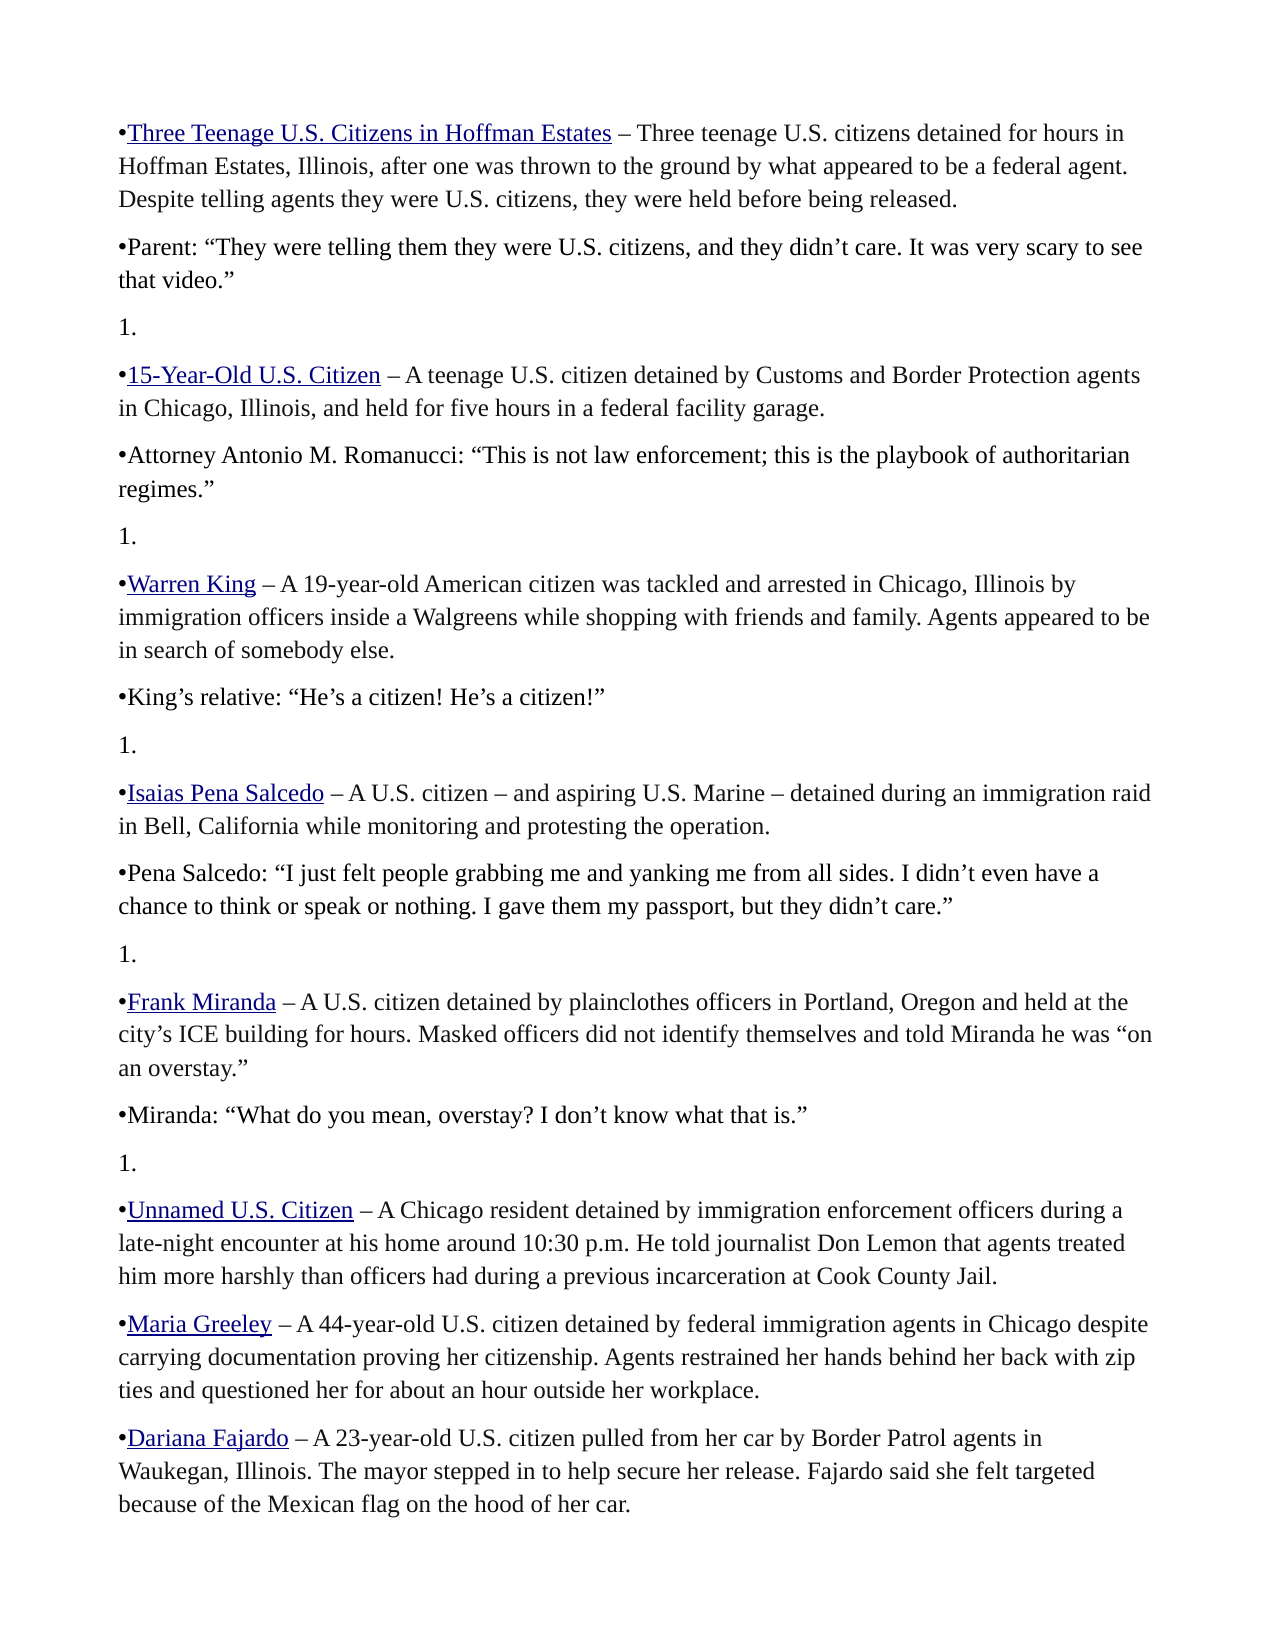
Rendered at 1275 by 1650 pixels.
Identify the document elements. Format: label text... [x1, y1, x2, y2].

list Frank Miranda – A U.S. citizen detained by plainclothes officers in Portland, Oregon and held at the city’s ICE building for hours. Masked officers did not identify themselves and told Miranda he was “on an overstay.” [118, 987, 1157, 1081]
list Parent: “They were telling them they were U.S. citizens, and they didn’t care. It was very scary to see that video.” [118, 232, 1157, 293]
list Unnamed U.S. Citizen – A Chicago resident detained by immigration enforcement officers during a late-night encounter at his home around 10:30 p.m. He told journalist Don Lemon that agents treated him more harshly than officers had during a previous incarceration at Cook County Jail. [118, 1195, 1157, 1290]
list Attorney Antonio M. Romanucci: “This is not law enforcement; this is the playbook of authoritarian regimes.” [118, 441, 1157, 502]
list Maria Greeley – A 44-year-old U.S. citizen detained by federal immigration agents in Chicago despite carrying documentation proving her citizenship. Agents restrained her hands behind her back with zip ties and questioned her for about an hour outside her workplace. [118, 1309, 1157, 1404]
list 15-Year-Old U.S. Citizen – A teenage U.S. citizen detained by Customs and Border Protection agents in Chicago, Illinois, and held for five hours in a federal facility garage. [118, 360, 1157, 422]
list Warren King – A 19-year-old American citizen was tackled and arrested in Chicago, Illinois by immigration officers inside a Walgreens while shopping with friends and family. Agents appeared to be in search of somebody else. [118, 569, 1157, 664]
list Three Teenage U.S. Citizens in Hoffman Estates – Three teenage U.S. citizens detained for hours in Hoffman Estates, Illinois, after one was thrown to the ground by what appeared to be a federal agent. Despite telling agents they were U.S. citizens, they were held before being released. [118, 118, 1157, 213]
list Isaias Pena Salcedo – A U.S. citizen – and aspiring U.S. Marine – detained during an immigration raid in Bell, California while monitoring and protesting the operation. [118, 778, 1157, 839]
list King’s relative: “He’s a citizen! He’s a citizen!” [118, 682, 1157, 711]
list Miranda: “What do you mean, overstay? I don’t know what that is.” [118, 1100, 1157, 1129]
list Pena Salcedo: “I just felt people grabbing me and yanking me from all sides. I didn’t even have a chance to think or speak or nothing. I gave them my passport, but they didn’t care.” [118, 858, 1157, 920]
list Dariana Fajardo – A 23-year-old U.S. citizen pulled from her car by Border Patrol agents in Waukegan, Illinois. The mayor stepped in to help secure her release. Fajardo said she felt targeted because of the Mexican flag on the hood of her car. [118, 1423, 1157, 1517]
